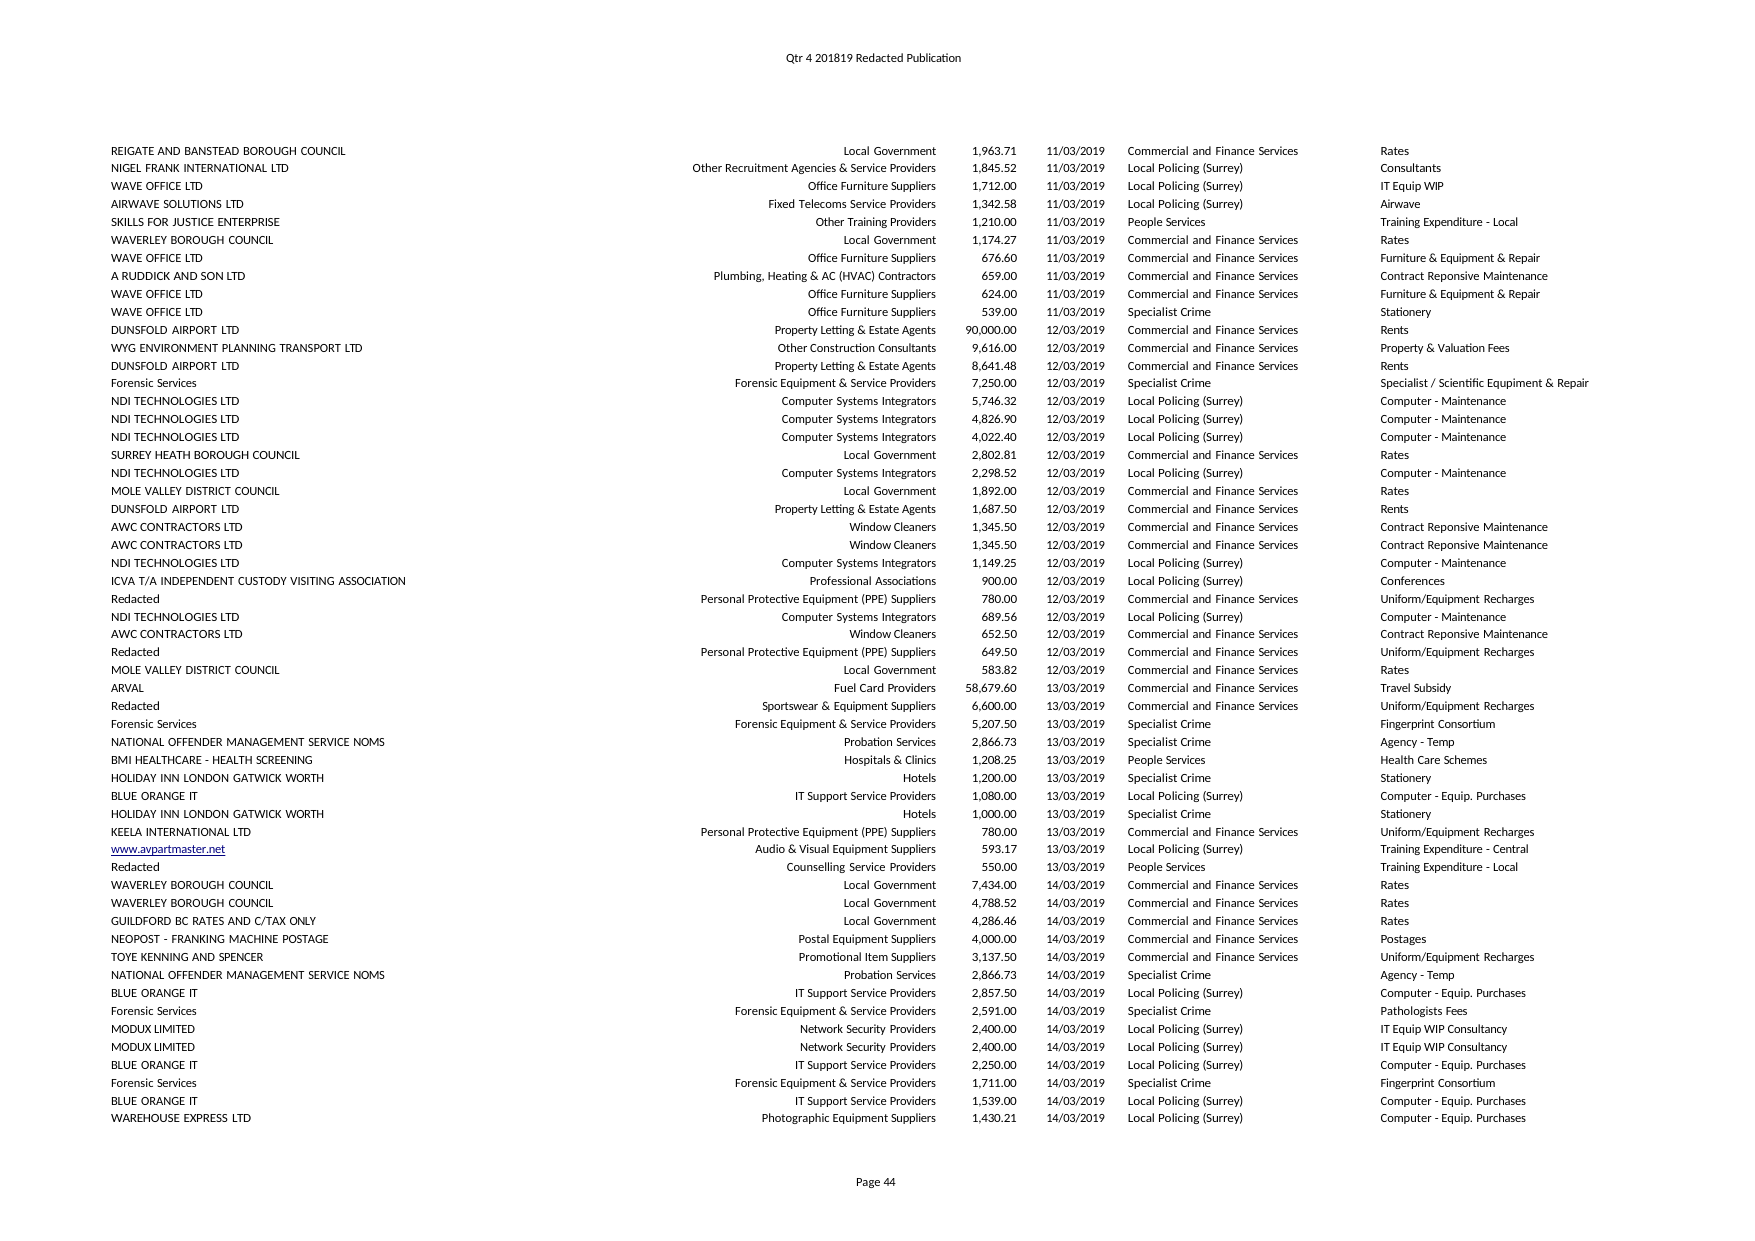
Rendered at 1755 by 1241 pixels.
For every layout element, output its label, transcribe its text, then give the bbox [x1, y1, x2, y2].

table_cell AIRWAVE SOLUTIONS LTD [108, 196, 552, 213]
table_cell 652.50 [950, 626, 1031, 644]
table_cell NIGEL FRANK INTERNATIONAL LTD [108, 160, 552, 178]
table_cell Commercial and Finance Services [1117, 249, 1342, 267]
table_cell 1,712.00 [950, 178, 1031, 196]
table_cell 659.00 [950, 267, 1031, 285]
table_cell 13/03/2019 [1031, 859, 1117, 877]
table_cell 12/03/2019 [1031, 429, 1117, 447]
table_cell 1,200.00 [950, 769, 1031, 787]
table_cell 9,616.00 [950, 339, 1031, 357]
table_cell 13/03/2019 [1031, 680, 1117, 697]
table_cell Local Policing (Surrey) [1117, 787, 1342, 805]
table_cell Computer - Equip. Purchases [1342, 1056, 1597, 1074]
table_cell 12/03/2019 [1031, 465, 1117, 482]
table_cell Fingerprint Consortium [1342, 1074, 1597, 1092]
table_cell 4,022.40 [950, 429, 1031, 447]
table_cell Window Cleaners [552, 518, 950, 536]
table_cell Forensic Equipment & Service Providers [552, 1074, 950, 1092]
table_cell Photographic Equipment Suppliers [552, 1110, 950, 1128]
table_cell Computer Systems Integrators [552, 393, 950, 411]
table_cell 12/03/2019 [1031, 554, 1117, 572]
table_header Commercial and Finance Services [1117, 143, 1342, 160]
table_cell Commercial and Finance Services [1117, 231, 1342, 249]
table_cell 14/03/2019 [1031, 1002, 1117, 1020]
table_cell 676.60 [950, 249, 1031, 267]
table_cell 13/03/2019 [1031, 805, 1117, 823]
table_cell 12/03/2019 [1031, 339, 1117, 357]
table_cell Commercial and Finance Services [1117, 877, 1342, 894]
table_cell 12/03/2019 [1031, 411, 1117, 428]
table_cell 13/03/2019 [1031, 733, 1117, 751]
table_cell 2,400.00 [950, 1020, 1031, 1038]
table_cell Hotels [552, 769, 950, 787]
table_cell 5,746.32 [950, 393, 1031, 411]
table_cell Local Policing (Surrey) [1117, 1020, 1342, 1038]
table_cell Redacted [108, 590, 552, 608]
table_cell Specialist / Scientific Equpiment & Repair [1342, 375, 1597, 393]
table_cell 5,207.50 [950, 715, 1031, 733]
table_cell Commercial and Finance Services [1117, 483, 1342, 500]
table_cell WYG ENVIRONMENT PLANNING TRANSPORT LTD [108, 339, 552, 357]
table_cell Commercial and Finance Services [1117, 680, 1342, 697]
table_cell Specialist Crime [1117, 805, 1342, 823]
table_cell Health Care Schemes [1342, 751, 1597, 769]
table_cell 689.56 [950, 608, 1031, 626]
table_cell NDI TECHNOLOGIES LTD [108, 465, 552, 482]
table_cell Personal Protective Equipment (PPE) Suppliers [552, 590, 950, 608]
table_cell Property Letting & Estate Agents [552, 357, 950, 375]
table_cell Local Policing (Surrey) [1117, 196, 1342, 213]
table_cell 2,857.50 [950, 984, 1031, 1002]
table_cell Local Policing (Surrey) [1117, 429, 1342, 447]
table_cell 3,137.50 [950, 948, 1031, 966]
table_cell Computer - Equip. Purchases [1342, 1092, 1597, 1110]
table_cell Computer - Maintenance [1342, 608, 1597, 626]
table_cell WAVE OFFICE LTD [108, 178, 552, 196]
table_cell 13/03/2019 [1031, 698, 1117, 715]
table_cell Computer - Maintenance [1342, 465, 1597, 482]
table_cell 14/03/2019 [1031, 1020, 1117, 1038]
table_cell Local Policing (Surrey) [1117, 554, 1342, 572]
table_cell MODUX LIMITED [108, 1020, 552, 1038]
table_cell Local Policing (Surrey) [1117, 984, 1342, 1002]
table_cell Furniture & Equipment & Repair [1342, 285, 1597, 303]
table_cell Property & Valuation Fees [1342, 339, 1597, 357]
table_cell Computer Systems Integrators [552, 554, 950, 572]
table_cell Commercial and Finance Services [1117, 644, 1342, 662]
table_cell AWC CONTRACTORS LTD [108, 518, 552, 536]
table_cell 11/03/2019 [1031, 267, 1117, 285]
table_cell 1,845.52 [950, 160, 1031, 178]
table_cell Training Expenditure - Local [1342, 859, 1597, 877]
table_cell Local Policing (Surrey) [1117, 1110, 1342, 1128]
table_cell Commercial and Finance Services [1117, 698, 1342, 715]
table_cell 14/03/2019 [1031, 877, 1117, 894]
table_cell 12/03/2019 [1031, 447, 1117, 464]
table_cell BLUE ORANGE IT [108, 1092, 552, 1110]
table_cell 13/03/2019 [1031, 823, 1117, 841]
table_cell Rates [1342, 913, 1597, 930]
table_cell DUNSFOLD AIRPORT LTD [108, 500, 552, 518]
table_cell Commercial and Finance Services [1117, 536, 1342, 554]
table_cell 2,591.00 [950, 1002, 1031, 1020]
table_cell Local Policing (Surrey) [1117, 465, 1342, 482]
table_cell Commercial and Finance Services [1117, 590, 1342, 608]
table_cell Consultants [1342, 160, 1597, 178]
table_cell Conferences [1342, 572, 1597, 590]
table_cell Postages [1342, 930, 1597, 948]
table_cell Probation Services [552, 733, 950, 751]
table_cell Stationery [1342, 769, 1597, 787]
table_cell Personal Protective Equipment (PPE) Suppliers [552, 823, 950, 841]
table_cell Furniture & Equipment & Repair [1342, 249, 1597, 267]
table_cell Airwave [1342, 196, 1597, 213]
table_cell 14/03/2019 [1031, 984, 1117, 1002]
table_cell 14/03/2019 [1031, 895, 1117, 912]
table_cell 2,250.00 [950, 1056, 1031, 1074]
table_cell AWC CONTRACTORS LTD [108, 536, 552, 554]
table_cell GUILDFORD BC RATES AND C/TAX ONLY [108, 913, 552, 930]
table_cell Window Cleaners [552, 536, 950, 554]
table_cell Stationery [1342, 805, 1597, 823]
table_cell People Services [1117, 214, 1342, 231]
table_cell 14/03/2019 [1031, 966, 1117, 984]
table_cell Local Policing (Surrey) [1117, 608, 1342, 626]
table_cell 4,788.52 [950, 895, 1031, 912]
table_cell Hospitals & Clinics [552, 751, 950, 769]
table_cell BLUE ORANGE IT [108, 1056, 552, 1074]
table_cell 4,000.00 [950, 930, 1031, 948]
table_cell 2,866.73 [950, 966, 1031, 984]
table_cell WAVERLEY BOROUGH COUNCIL [108, 231, 552, 249]
table_cell KEELA INTERNATIONAL LTD [108, 823, 552, 841]
table_cell 539.00 [950, 303, 1031, 321]
table_cell WAVERLEY BOROUGH COUNCIL [108, 895, 552, 912]
table_cell Specialist Crime [1117, 715, 1342, 733]
table_cell 11/03/2019 [1031, 231, 1117, 249]
table_cell Commercial and Finance Services [1117, 518, 1342, 536]
table_cell Rates [1342, 895, 1597, 912]
table_cell Forensic Equipment & Service Providers [552, 375, 950, 393]
table_cell Commercial and Finance Services [1117, 285, 1342, 303]
table_cell Commercial and Finance Services [1117, 339, 1342, 357]
table_cell 14/03/2019 [1031, 930, 1117, 948]
table_cell Other Training Providers [552, 214, 950, 231]
table_cell 624.00 [950, 285, 1031, 303]
table_cell 14/03/2019 [1031, 1092, 1117, 1110]
table_cell 14/03/2019 [1031, 1110, 1117, 1128]
table_cell Probation Services [552, 966, 950, 984]
table_cell Commercial and Finance Services [1117, 626, 1342, 644]
table_cell Office Furniture Suppliers [552, 178, 950, 196]
table_cell Local Government [552, 447, 950, 464]
table_header 11/03/2019 [1031, 143, 1117, 160]
table_cell 12/03/2019 [1031, 483, 1117, 500]
table_cell Computer Systems Integrators [552, 608, 950, 626]
table_cell Rents [1342, 357, 1597, 375]
table_cell Computer Systems Integrators [552, 411, 950, 428]
table_cell Fuel Card Providers [552, 680, 950, 697]
table_cell Rates [1342, 483, 1597, 500]
table_cell Local Government [552, 483, 950, 500]
table_cell 11/03/2019 [1031, 196, 1117, 213]
table_cell Uniform/Equipment Recharges [1342, 644, 1597, 662]
table_cell 12/03/2019 [1031, 393, 1117, 411]
table_cell Window Cleaners [552, 626, 950, 644]
table_cell Local Policing (Surrey) [1117, 411, 1342, 428]
table_cell 13/03/2019 [1031, 751, 1117, 769]
table_cell Redacted [108, 644, 552, 662]
table_header REIGATE AND BANSTEAD BOROUGH COUNCIL [108, 143, 552, 160]
table_cell 12/03/2019 [1031, 608, 1117, 626]
table_cell NDI TECHNOLOGIES LTD [108, 429, 552, 447]
table_cell IT Equip WIP Consultancy [1342, 1038, 1597, 1056]
table_cell NEOPOST - FRANKING MACHINE POSTAGE [108, 930, 552, 948]
table_cell IT Support Service Providers [552, 787, 950, 805]
table_cell Commercial and Finance Services [1117, 662, 1342, 679]
table_cell 1,149.25 [950, 554, 1031, 572]
table_cell Sportswear & Equipment Suppliers [552, 698, 950, 715]
table_cell 7,250.00 [950, 375, 1031, 393]
table_cell Computer - Maintenance [1342, 411, 1597, 428]
table_cell Property Letting & Estate Agents [552, 500, 950, 518]
table_cell Computer - Equip. Purchases [1342, 787, 1597, 805]
table_cell 90,000.00 [950, 321, 1031, 339]
table_cell Fixed Telecoms Service Providers [552, 196, 950, 213]
table_cell Computer Systems Integrators [552, 465, 950, 482]
table_cell Commercial and Finance Services [1117, 948, 1342, 966]
table_cell 1,000.00 [950, 805, 1031, 823]
table_cell 12/03/2019 [1031, 644, 1117, 662]
table_cell Computer - Maintenance [1342, 554, 1597, 572]
table_cell NATIONAL OFFENDER MANAGEMENT SERVICE NOMS [108, 966, 552, 984]
table_header Local Government [552, 143, 950, 160]
table_cell Local Policing (Surrey) [1117, 160, 1342, 178]
table_cell 1,430.21 [950, 1110, 1031, 1128]
table_cell 2,400.00 [950, 1038, 1031, 1056]
table_cell 12/03/2019 [1031, 375, 1117, 393]
table_cell 12/03/2019 [1031, 357, 1117, 375]
table_cell 4,286.46 [950, 913, 1031, 930]
table_cell Forensic Equipment & Service Providers [552, 1002, 950, 1020]
table_cell SKILLS FOR JUSTICE ENTERPRISE [108, 214, 552, 231]
table_cell 14/03/2019 [1031, 1038, 1117, 1056]
table_cell Counselling Service Providers [552, 859, 950, 877]
table_cell Personal Protective Equipment (PPE) Suppliers [552, 644, 950, 662]
table_cell 14/03/2019 [1031, 1056, 1117, 1074]
table_cell Local Policing (Surrey) [1117, 841, 1342, 859]
table_cell 14/03/2019 [1031, 948, 1117, 966]
table_cell NDI TECHNOLOGIES LTD [108, 554, 552, 572]
table_cell 2,802.81 [950, 447, 1031, 464]
table_cell 14/03/2019 [1031, 913, 1117, 930]
table_cell Training Expenditure - Local [1342, 214, 1597, 231]
table_cell Specialist Crime [1117, 769, 1342, 787]
table_cell 1,539.00 [950, 1092, 1031, 1110]
table_cell 13/03/2019 [1031, 787, 1117, 805]
table_cell IT Equip WIP Consultancy [1342, 1020, 1597, 1038]
table_cell Uniform/Equipment Recharges [1342, 590, 1597, 608]
table_cell Forensic Services [108, 375, 552, 393]
table_cell NDI TECHNOLOGIES LTD [108, 393, 552, 411]
table_cell WAVE OFFICE LTD [108, 249, 552, 267]
table_cell Local Policing (Surrey) [1117, 572, 1342, 590]
table_cell Office Furniture Suppliers [552, 285, 950, 303]
table_cell 13/03/2019 [1031, 769, 1117, 787]
table_cell Forensic Services [108, 1002, 552, 1020]
table_cell 12/03/2019 [1031, 518, 1117, 536]
table_cell 13/03/2019 [1031, 715, 1117, 733]
table_cell Hotels [552, 805, 950, 823]
table_header Rates [1342, 143, 1597, 160]
table_cell Agency - Temp [1342, 966, 1597, 984]
table_cell 12/03/2019 [1031, 321, 1117, 339]
table_cell Specialist Crime [1117, 966, 1342, 984]
table_cell 649.50 [950, 644, 1031, 662]
table_cell Uniform/Equipment Recharges [1342, 823, 1597, 841]
table_cell Commercial and Finance Services [1117, 267, 1342, 285]
table_cell 11/03/2019 [1031, 214, 1117, 231]
table_cell www.avpartmaster.net [108, 841, 552, 859]
table_cell Agency - Temp [1342, 733, 1597, 751]
table_cell Local Policing (Surrey) [1117, 1092, 1342, 1110]
table_cell Stationery [1342, 303, 1597, 321]
table_cell 550.00 [950, 859, 1031, 877]
table_cell IT Support Service Providers [552, 1092, 950, 1110]
table_cell Commercial and Finance Services [1117, 913, 1342, 930]
table_cell 6,600.00 [950, 698, 1031, 715]
table_cell BLUE ORANGE IT [108, 787, 552, 805]
table_cell Rents [1342, 500, 1597, 518]
table_cell Other Recruitment Agencies & Service Providers [552, 160, 950, 178]
table_cell TOYE KENNING AND SPENCER [108, 948, 552, 966]
table_cell 13/03/2019 [1031, 841, 1117, 859]
table_cell Commercial and Finance Services [1117, 321, 1342, 339]
table_cell 1,342.58 [950, 196, 1031, 213]
table_cell Office Furniture Suppliers [552, 303, 950, 321]
table_cell NDI TECHNOLOGIES LTD [108, 411, 552, 428]
table_cell 1,208.25 [950, 751, 1031, 769]
table_cell Contract Reponsive Maintenance [1342, 518, 1597, 536]
table_cell 1,345.50 [950, 518, 1031, 536]
table_cell Local Government [552, 913, 950, 930]
table_cell Postal Equipment Suppliers [552, 930, 950, 948]
table_cell Forensic Services [108, 715, 552, 733]
table_cell Rates [1342, 662, 1597, 679]
table_cell DUNSFOLD AIRPORT LTD [108, 321, 552, 339]
table_cell Specialist Crime [1117, 1074, 1342, 1092]
table_cell WAVE OFFICE LTD [108, 285, 552, 303]
table_cell Professional Associations [552, 572, 950, 590]
table_cell SURREY HEATH BOROUGH COUNCIL [108, 447, 552, 464]
table_cell Commercial and Finance Services [1117, 895, 1342, 912]
table_cell 12/03/2019 [1031, 626, 1117, 644]
table_cell Commercial and Finance Services [1117, 823, 1342, 841]
table_cell Fingerprint Consortium [1342, 715, 1597, 733]
table_cell Computer - Equip. Purchases [1342, 984, 1597, 1002]
table_cell 1,892.00 [950, 483, 1031, 500]
table_cell Computer - Equip. Purchases [1342, 1110, 1597, 1128]
table_cell HOLIDAY INN LONDON GATWICK WORTH [108, 805, 552, 823]
table_cell Training Expenditure - Central [1342, 841, 1597, 859]
table_cell Contract Reponsive Maintenance [1342, 267, 1597, 285]
table_cell Promotional Item Suppliers [552, 948, 950, 966]
table_cell Commercial and Finance Services [1117, 930, 1342, 948]
table_cell 14/03/2019 [1031, 1074, 1117, 1092]
table_cell Computer - Maintenance [1342, 429, 1597, 447]
table_cell BLUE ORANGE IT [108, 984, 552, 1002]
table_cell MODUX LIMITED [108, 1038, 552, 1056]
table_cell Network Security Providers [552, 1020, 950, 1038]
table_cell Rates [1342, 877, 1597, 894]
table_cell 583.82 [950, 662, 1031, 679]
table_cell Forensic Equipment & Service Providers [552, 715, 950, 733]
table_cell 1,345.50 [950, 536, 1031, 554]
table_cell NDI TECHNOLOGIES LTD [108, 608, 552, 626]
table_cell 2,866.73 [950, 733, 1031, 751]
table_cell Local Policing (Surrey) [1117, 1038, 1342, 1056]
table_cell 8,641.48 [950, 357, 1031, 375]
table_cell 12/03/2019 [1031, 572, 1117, 590]
table_cell 1,174.27 [950, 231, 1031, 249]
table_cell IT Support Service Providers [552, 1056, 950, 1074]
table_cell Redacted [108, 859, 552, 877]
table_cell Uniform/Equipment Recharges [1342, 948, 1597, 966]
table_cell 1,080.00 [950, 787, 1031, 805]
table_cell A RUDDICK AND SON LTD [108, 267, 552, 285]
table_cell Property Letting & Estate Agents [552, 321, 950, 339]
table_cell Local Policing (Surrey) [1117, 393, 1342, 411]
table_cell MOLE VALLEY DISTRICT COUNCIL [108, 662, 552, 679]
table_cell Uniform/Equipment Recharges [1342, 698, 1597, 715]
table_cell 2,298.52 [950, 465, 1031, 482]
table_cell 12/03/2019 [1031, 590, 1117, 608]
table_cell Redacted [108, 698, 552, 715]
table_cell Rents [1342, 321, 1597, 339]
table_cell Specialist Crime [1117, 733, 1342, 751]
table_cell 1,711.00 [950, 1074, 1031, 1092]
table_cell WAREHOUSE EXPRESS LTD [108, 1110, 552, 1128]
table_cell Audio & Visual Equipment Suppliers [552, 841, 950, 859]
table_cell AWC CONTRACTORS LTD [108, 626, 552, 644]
table_cell 11/03/2019 [1031, 178, 1117, 196]
table_cell Contract Reponsive Maintenance [1342, 626, 1597, 644]
table_cell Commercial and Finance Services [1117, 357, 1342, 375]
table_cell HOLIDAY INN LONDON GATWICK WORTH [108, 769, 552, 787]
table_cell BMI HEALTHCARE - HEALTH SCREENING [108, 751, 552, 769]
table_cell Rates [1342, 231, 1597, 249]
table_cell Specialist Crime [1117, 375, 1342, 393]
table_cell 780.00 [950, 590, 1031, 608]
table_cell Specialist Crime [1117, 303, 1342, 321]
table_cell Specialist Crime [1117, 1002, 1342, 1020]
table_cell Commercial and Finance Services [1117, 500, 1342, 518]
table_cell People Services [1117, 859, 1342, 877]
table_cell Travel Subsidy [1342, 680, 1597, 697]
table_cell ARVAL [108, 680, 552, 697]
table_cell 593.17 [950, 841, 1031, 859]
table_cell 12/03/2019 [1031, 500, 1117, 518]
table_cell Local Policing (Surrey) [1117, 178, 1342, 196]
table_cell MOLE VALLEY DISTRICT COUNCIL [108, 483, 552, 500]
table_cell IT Support Service Providers [552, 984, 950, 1002]
table_cell 1,210.00 [950, 214, 1031, 231]
table_cell Network Security Providers [552, 1038, 950, 1056]
table_cell Forensic Services [108, 1074, 552, 1092]
table_cell DUNSFOLD AIRPORT LTD [108, 357, 552, 375]
table_cell 12/03/2019 [1031, 536, 1117, 554]
table_cell People Services [1117, 751, 1342, 769]
table_cell 7,434.00 [950, 877, 1031, 894]
table_cell Computer Systems Integrators [552, 429, 950, 447]
table_cell Rates [1342, 447, 1597, 464]
table_cell Office Furniture Suppliers [552, 249, 950, 267]
table_cell Pathologists Fees [1342, 1002, 1597, 1020]
table_cell ICVA T/A INDEPENDENT CUSTODY VISITING ASSOCIATION [108, 572, 552, 590]
table_cell 11/03/2019 [1031, 160, 1117, 178]
table_cell 780.00 [950, 823, 1031, 841]
table_cell Local Policing (Surrey) [1117, 1056, 1342, 1074]
table_cell Local Government [552, 895, 950, 912]
table_cell 1,687.50 [950, 500, 1031, 518]
table_header 1,963.71 [950, 143, 1031, 160]
table_cell NATIONAL OFFENDER MANAGEMENT SERVICE NOMS [108, 733, 552, 751]
table_cell 58,679.60 [950, 680, 1031, 697]
table_cell 900.00 [950, 572, 1031, 590]
table_cell 4,826.90 [950, 411, 1031, 428]
table_cell IT Equip WIP [1342, 178, 1597, 196]
table_cell Commercial and Finance Services [1117, 447, 1342, 464]
table_cell 11/03/2019 [1031, 249, 1117, 267]
table_cell Local Government [552, 231, 950, 249]
table_cell Contract Reponsive Maintenance [1342, 536, 1597, 554]
table_cell WAVE OFFICE LTD [108, 303, 552, 321]
table_cell Local Government [552, 662, 950, 679]
table_cell 11/03/2019 [1031, 285, 1117, 303]
table_cell Local Government [552, 877, 950, 894]
table_cell Plumbing, Heating & AC (HVAC) Contractors [552, 267, 950, 285]
table_cell 11/03/2019 [1031, 303, 1117, 321]
table_cell Other Construction Consultants [552, 339, 950, 357]
table_cell Computer - Maintenance [1342, 393, 1597, 411]
table_cell WAVERLEY BOROUGH COUNCIL [108, 877, 552, 894]
table_cell 12/03/2019 [1031, 662, 1117, 679]
